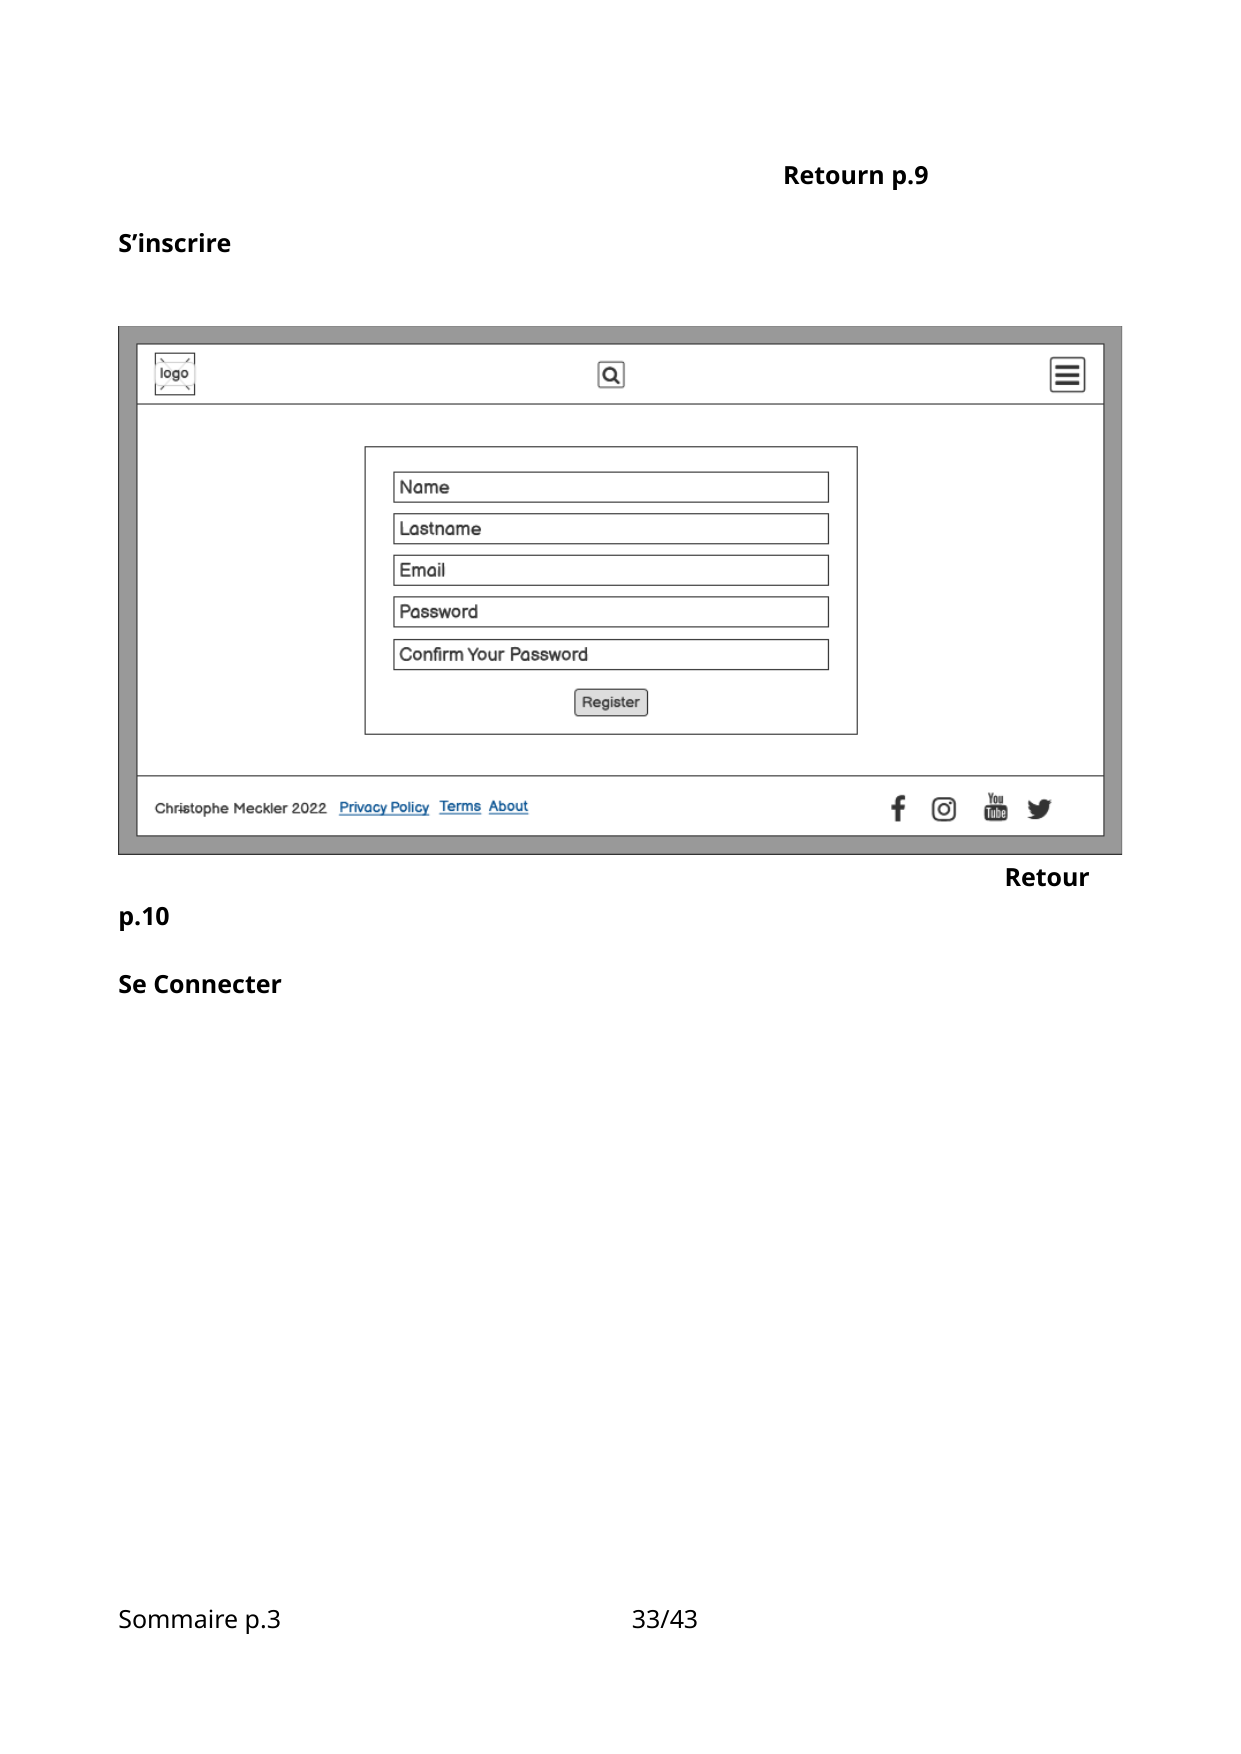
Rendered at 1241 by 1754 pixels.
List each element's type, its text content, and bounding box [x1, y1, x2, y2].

subtitle S’inscrire [118, 226, 1122, 260]
picture [118, 326, 1123, 855]
text Retourn p.8 [118, 118, 1122, 191]
subtitle Se Connecter [118, 967, 1122, 1001]
text Retour p.9 [118, 855, 1122, 933]
